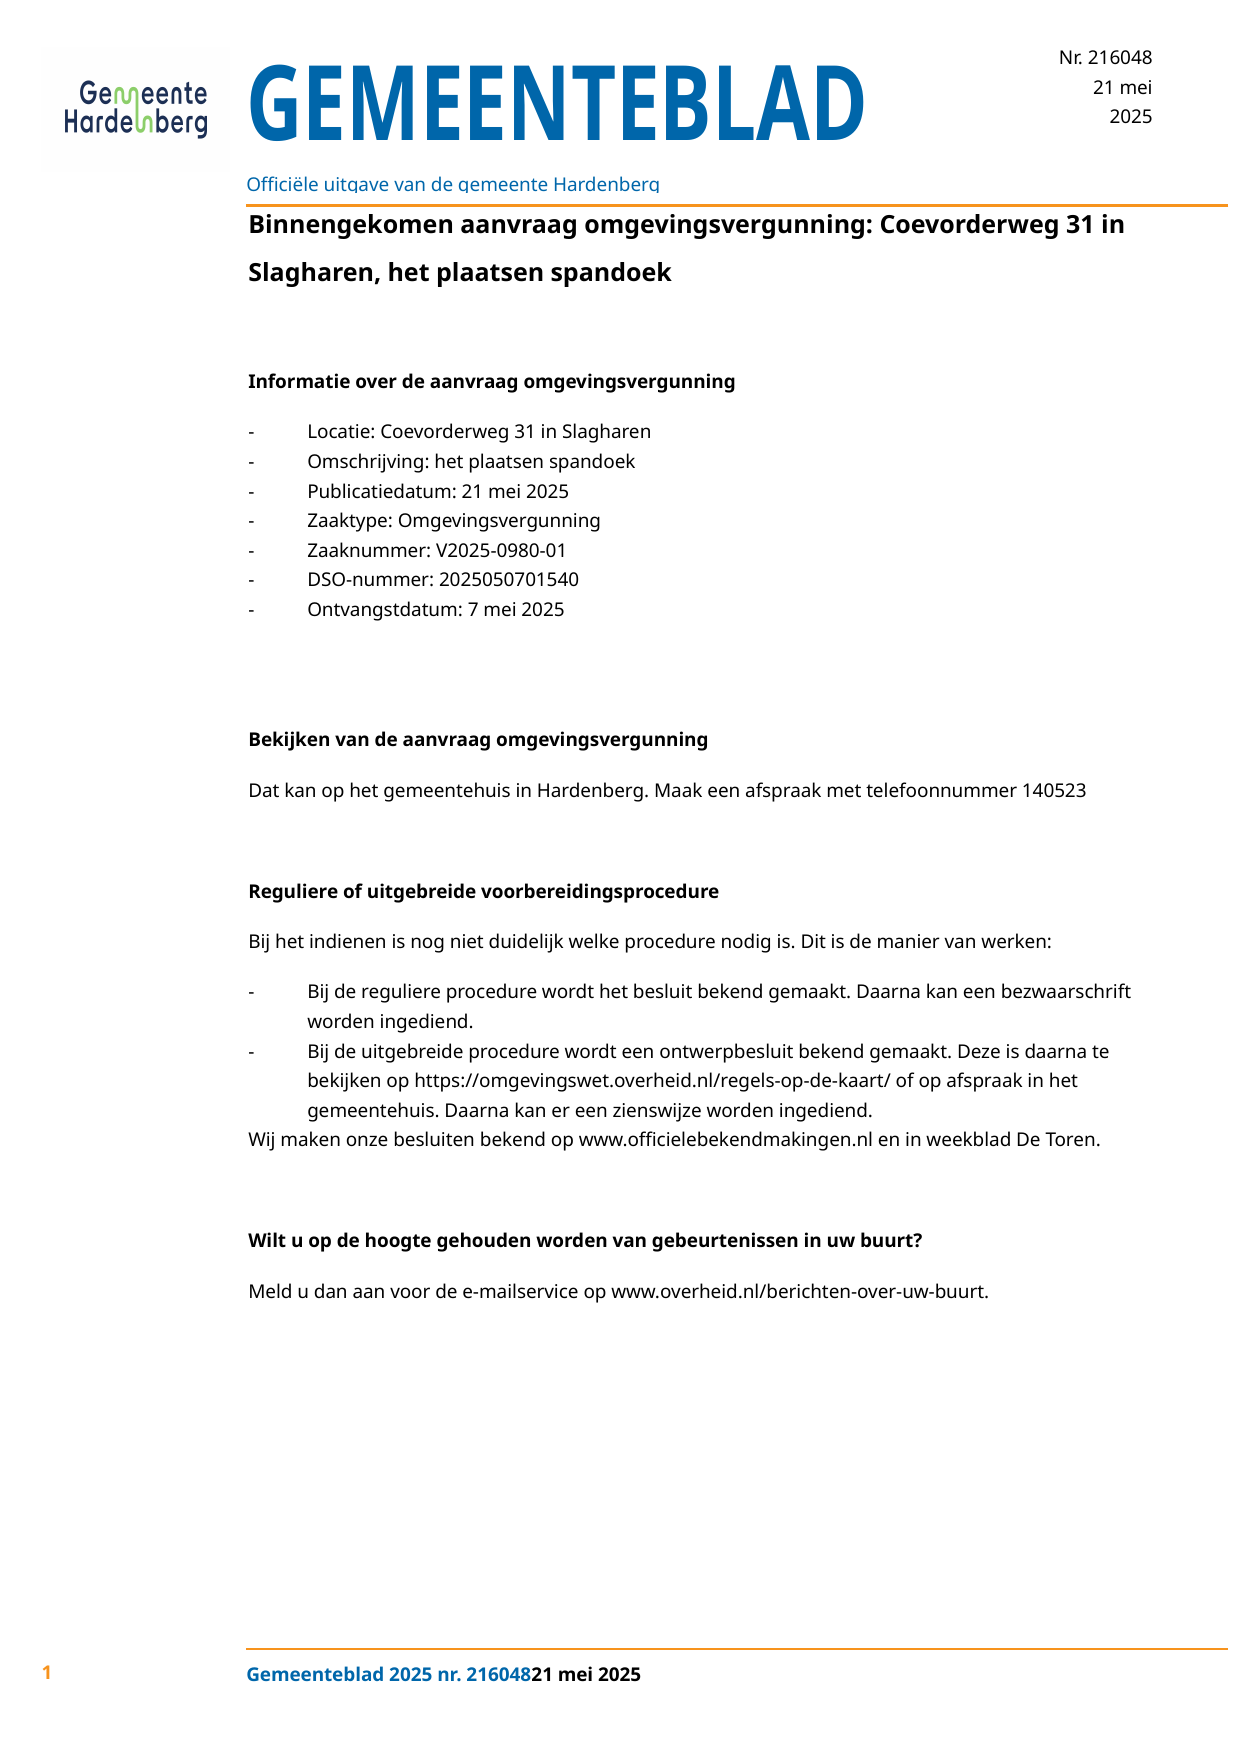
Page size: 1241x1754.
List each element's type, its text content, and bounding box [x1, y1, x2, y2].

text Dat kan op het gemeentehuis in Hardenberg. Maak een afspraak met telefoonnummer 140523 [248, 777, 1152, 803]
list Bij de uitgebreide procedure wordt een ontwerpbesluit bekend gemaakt. Deze is daarna te bekijken op https://omgevingswet.overheid.nl/regels-op-de-kaart/ of op afspraak in het gemeentehuis. Daarna kan er een zienswijze worden ingediend. [248, 1038, 1152, 1123]
list Publicatiedatum: 21 mei 2025 [248, 478, 1152, 504]
text Wij maken onze besluiten bekend op www.officielebekendmakingen.nl en in weekblad De Toren. [248, 1127, 1152, 1152]
text Meld u dan aan voor de e-mailservice op www.overheid.nl/berichten-over-uw-buurt. [248, 1278, 1152, 1304]
text Bij het indienen is nog niet duidelijk welke procedure nodig is. Dit is de manier van werken: [248, 928, 1152, 954]
list DSO-nummer: 2025050701540 [248, 567, 1152, 592]
text Informatie over de aanvraag omgevingsvergunning [248, 368, 1152, 394]
text Bekijken van de aanvraag omgevingsvergunning [248, 727, 1152, 752]
list Omschrijving: het plaatsen spandoek [248, 448, 1152, 474]
list Zaaktype: Omgevingsvergunning [248, 507, 1152, 533]
text Reguliere of uitgebreide voorbereidingsprocedure [248, 878, 1152, 904]
text Binnengekomen aanvraag omgevingsvergunning: Coevorderweg 31 in Slagharen, het plaatsen spandoek [248, 207, 1152, 288]
list Locatie: Coevorderweg 31 in Slagharen [248, 419, 1152, 444]
text Wilt u op de hoogte gehouden worden van gebeurtenissen in uw buurt? [248, 1227, 1152, 1253]
list Zaaknummer: V2025-0980-01 [248, 537, 1152, 563]
list Ontvangstdatum: 7 mei 2025 [248, 596, 1152, 622]
list Bij de reguliere procedure wordt het besluit bekend gemaakt. Daarna kan een bezwaarschrift worden ingediend. [248, 979, 1152, 1034]
picture [41, 47, 231, 172]
